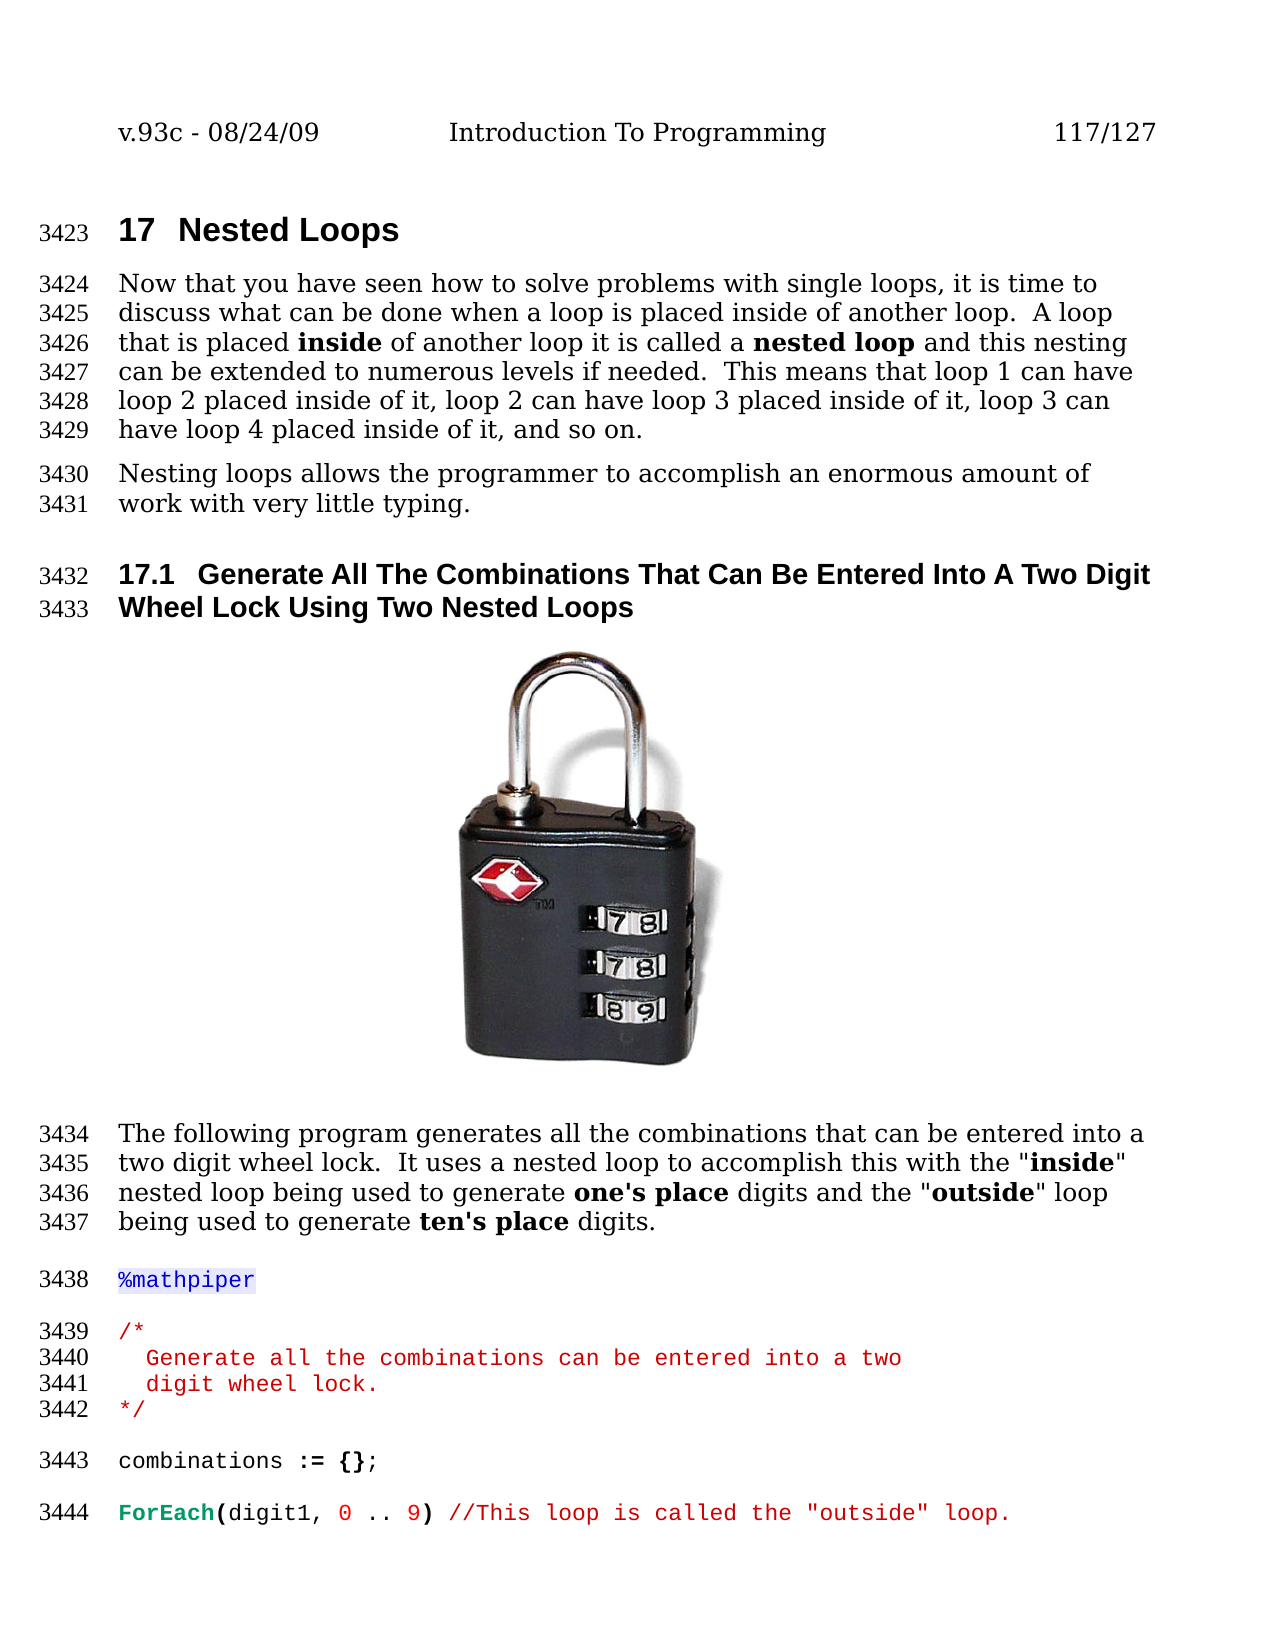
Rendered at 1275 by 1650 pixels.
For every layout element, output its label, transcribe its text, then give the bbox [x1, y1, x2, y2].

text digit wheel lock. [118, 1372, 1157, 1398]
text /* [118, 1320, 1157, 1346]
text %mathpiper [118, 1268, 1157, 1294]
text Now that you have seen how to solve problems with single loops, it is time to discuss what can be done when a loop is placed inside of another loop. A loop that is placed inside of another loop it is called a nested loop and this nesting can be extended to numerous levels if needed. This means that loop 1 can have loop 2 placed inside of it, loop 2 can have loop 3 placed inside of it, loop 3 can have loop 4 placed inside of it, and so on. [118, 269, 1157, 444]
subtitle Generate All The Combinations That Can Be Entered Into A Two Digit Wheel Lock Using Two Nested Loops [118, 557, 1157, 624]
subtitle Nested Loops [118, 210, 1157, 248]
picture [448, 642, 731, 1075]
text The following program generates all the combinations that can be entered into a two digit wheel lock. It uses a nested loop to accomplish this with the "inside" nested loop being used to generate one's place digits and the "outside" loop being used to generate ten's place digits. [118, 1119, 1157, 1236]
text Generate all the combinations can be entered into a two [118, 1346, 1157, 1372]
text ForEach(digit1, 0 .. 9) //This loop is called the "outside" loop. [118, 1502, 1157, 1528]
text combinations := {}; [118, 1450, 1157, 1476]
text */ [118, 1398, 1157, 1424]
text Nesting loops allows the programmer to accomplish an enormous amount of work with very little typing. [118, 459, 1157, 518]
